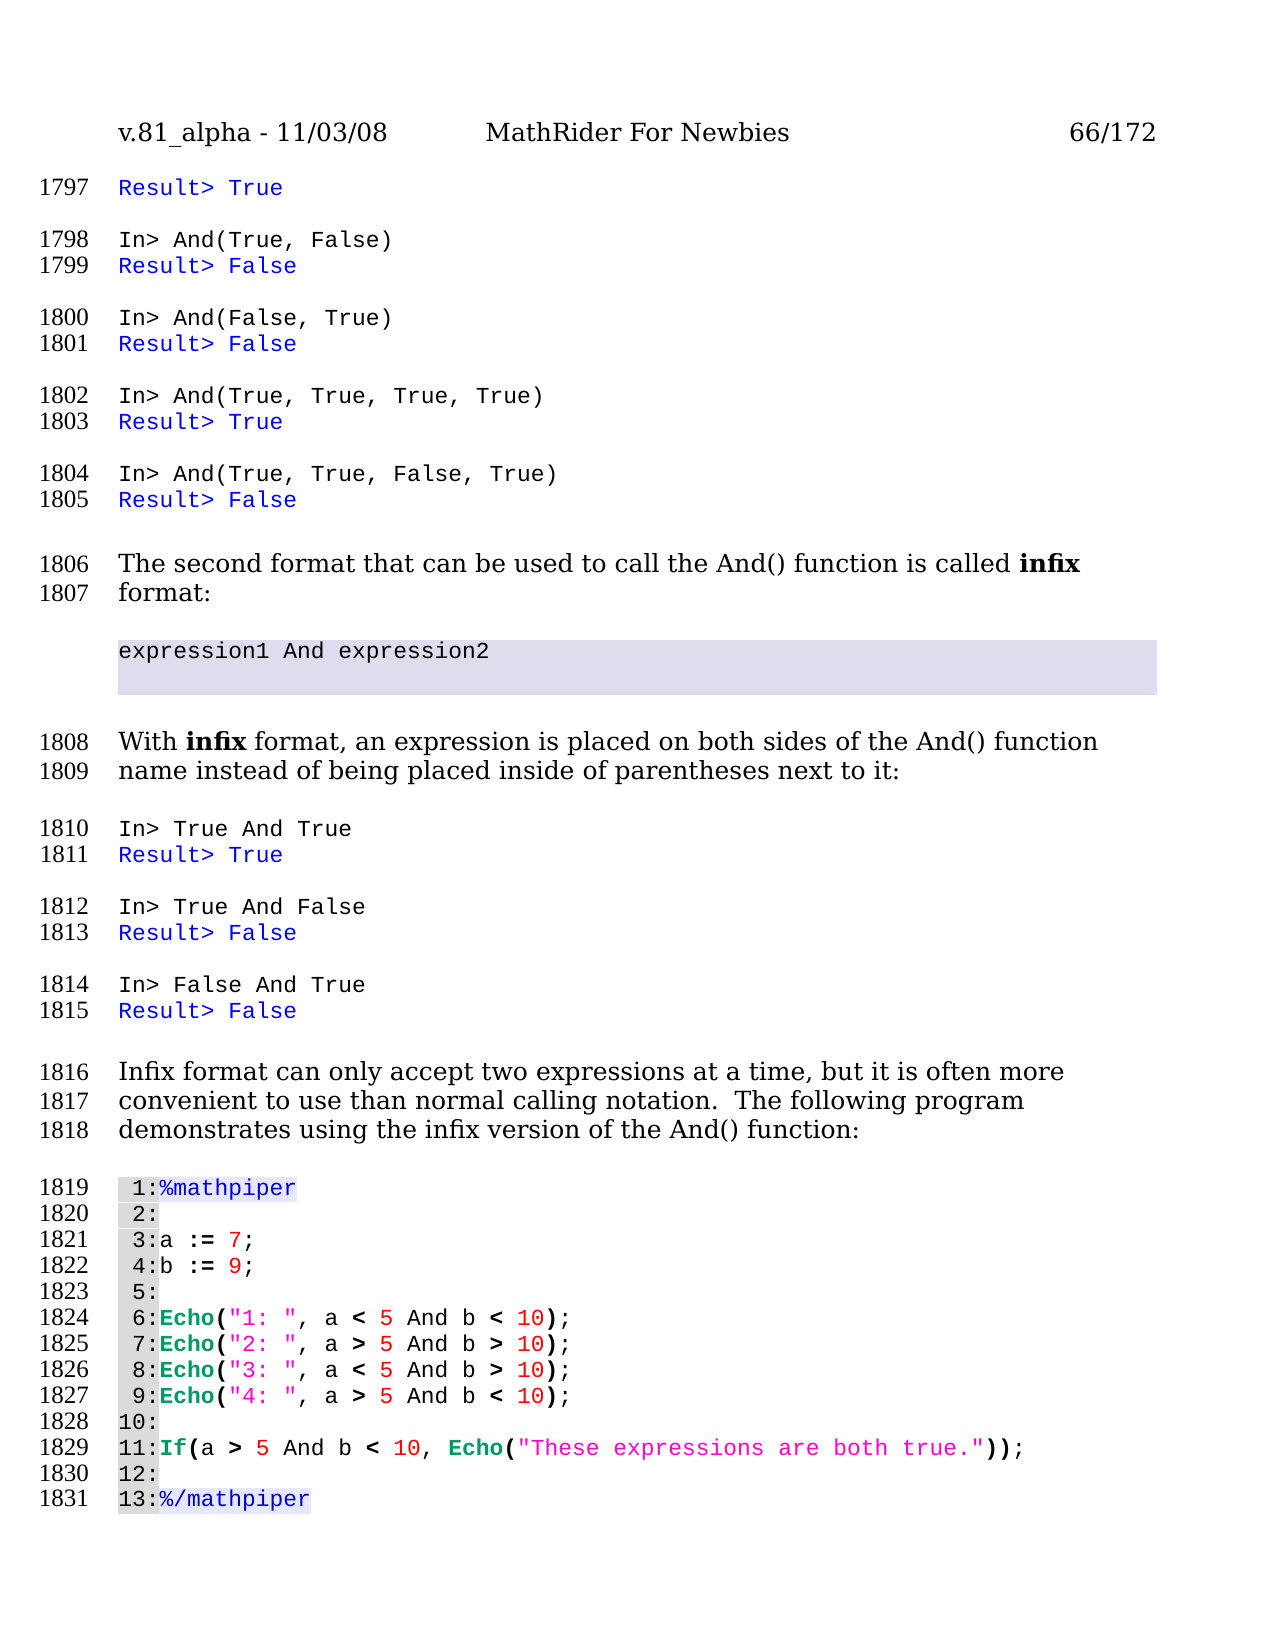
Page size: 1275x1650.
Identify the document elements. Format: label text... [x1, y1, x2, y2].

text 11:If(a > 5 And b < 10, Echo("These expressions are both true.")); [118, 1436, 1157, 1462]
text 5: [118, 1280, 1157, 1306]
text The second format that can be used to call the And() function is called infix format: [118, 549, 1157, 608]
text Result> False [118, 254, 1157, 281]
text Result> True [118, 177, 1157, 203]
text In> True And False [118, 895, 1157, 921]
text 3:a := 7; [118, 1228, 1157, 1254]
text 13:%/mathpiper [118, 1488, 1157, 1514]
text 1:%mathpiper [118, 1177, 1157, 1202]
text Result> False [118, 332, 1157, 358]
text 2: [118, 1202, 1157, 1228]
text Result> True [118, 410, 1157, 436]
text In> True And True [118, 818, 1157, 843]
text 9:Echo("4: ", a > 5 And b < 10); [118, 1384, 1157, 1410]
text 6:Echo("1: ", a < 5 And b < 10); [118, 1306, 1157, 1332]
table_header expression1 And expression2 [118, 640, 1157, 695]
text Result> False [118, 921, 1157, 947]
text Result> True [118, 843, 1157, 869]
text In> And(True, False) [118, 229, 1157, 254]
text In> And(True, True, True, True) [118, 384, 1157, 410]
text 12: [118, 1462, 1157, 1488]
text Result> False [118, 999, 1157, 1025]
text 4:b := 9; [118, 1254, 1157, 1280]
text Result> False [118, 488, 1157, 514]
text 10: [118, 1410, 1157, 1436]
text In> And(False, True) [118, 306, 1157, 332]
text Infix format can only accept two expressions at a time, but it is often more convenient to use than normal calling notation. The following program demonstrates using the infix version of the And() function: [118, 1057, 1157, 1144]
text 8:Echo("3: ", a < 5 And b > 10); [118, 1358, 1157, 1384]
text 7:Echo("2: ", a > 5 And b > 10); [118, 1332, 1157, 1358]
text In> False And True [118, 973, 1157, 999]
text In> And(True, True, False, True) [118, 462, 1157, 488]
text With infix format, an expression is placed on both sides of the And() function name instead of being placed inside of parentheses next to it: [118, 727, 1157, 786]
